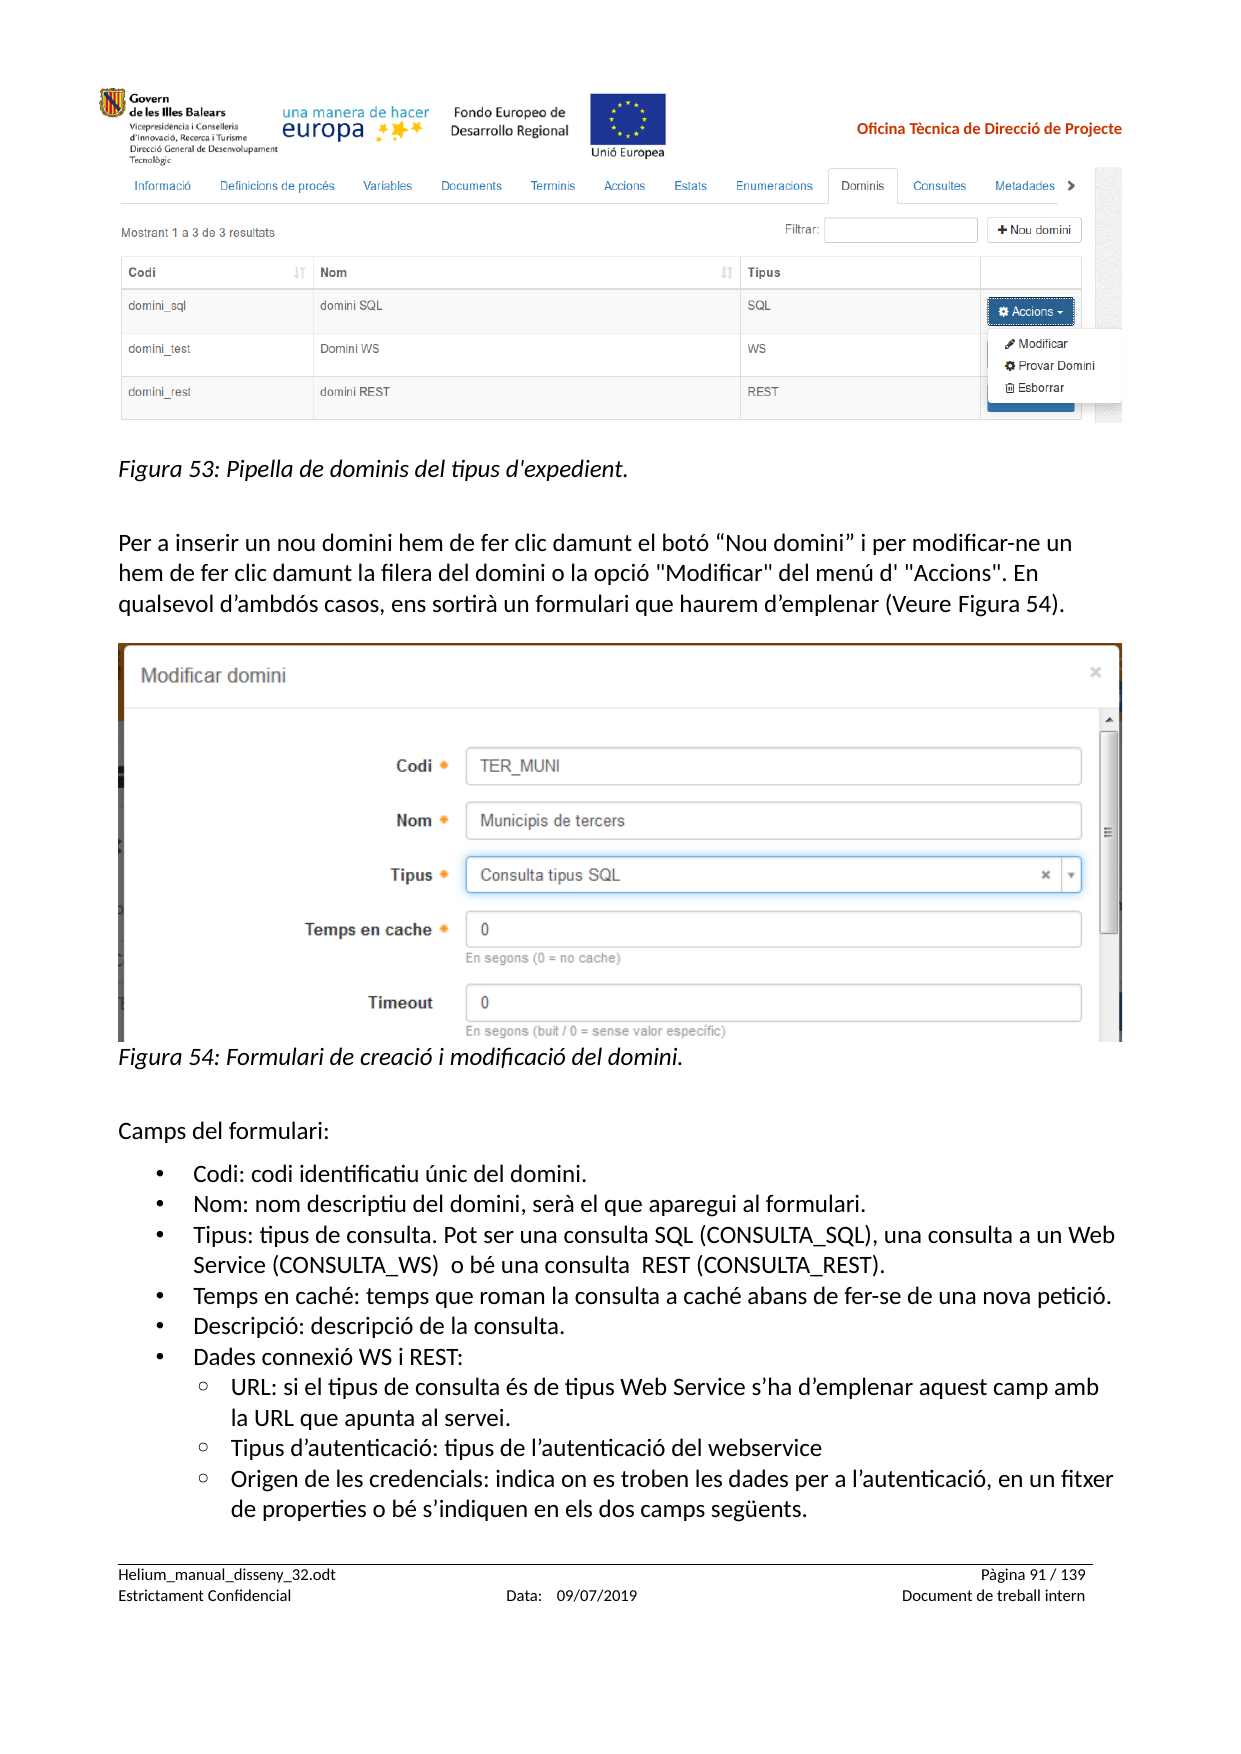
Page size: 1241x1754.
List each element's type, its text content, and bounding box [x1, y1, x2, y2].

text Camps del formulari: [118, 1115, 1122, 1145]
list Tipus d’autenticació: tipus de l’autenticació del webservice [193, 1432, 1122, 1463]
text Per a inserir un nou domini hem de fer clic damunt el botó “Nou domini” i per modificar-ne un hem de fer clic damunt la filera del domini o la opció "Modificar" del menú d' "Accions". En qualsevol d’ambdós casos, ens sortirà un formulari que haurem d’emplenar (Veure Figura 54). [118, 527, 1122, 618]
list Nom: nom descriptiu del domini, serà el que aparegui al formulari. [156, 1188, 1122, 1219]
list Tipus: tipus de consulta. Pot ser una consulta SQL (CONSULTA_SQL), una consulta a un Web Service (CONSULTA_WS) o bé una consulta REST (CONSULTA_REST). [156, 1219, 1122, 1280]
picture [99, 87, 668, 166]
text Figura 54: Formulari de creació i modificació del domini. [118, 1042, 1122, 1072]
text Figura 53: Pipella de dominis del tipus d'expedient. [118, 423, 1122, 484]
list URL: si el tipus de consulta és de tipus Web Service s’ha d’emplenar aquest camp amb la URL que apunta al servei. [193, 1371, 1122, 1432]
list Codi: codi identificatiu únic del domini. [156, 1158, 1122, 1188]
list Temps en caché: temps que roman la consulta a caché abans de fer-se de una nova petició. [156, 1280, 1122, 1310]
picture [118, 167, 1123, 423]
list Dades connexió WS i REST: [156, 1341, 1122, 1371]
list Origen de les credencials: indica on es troben les dades per a l’autenticació, en un fitxer de properties o bé s’indiquen en els dos camps següents. [193, 1463, 1122, 1524]
picture [118, 643, 1123, 1042]
list Descripció: descripció de la consulta. [156, 1310, 1122, 1341]
